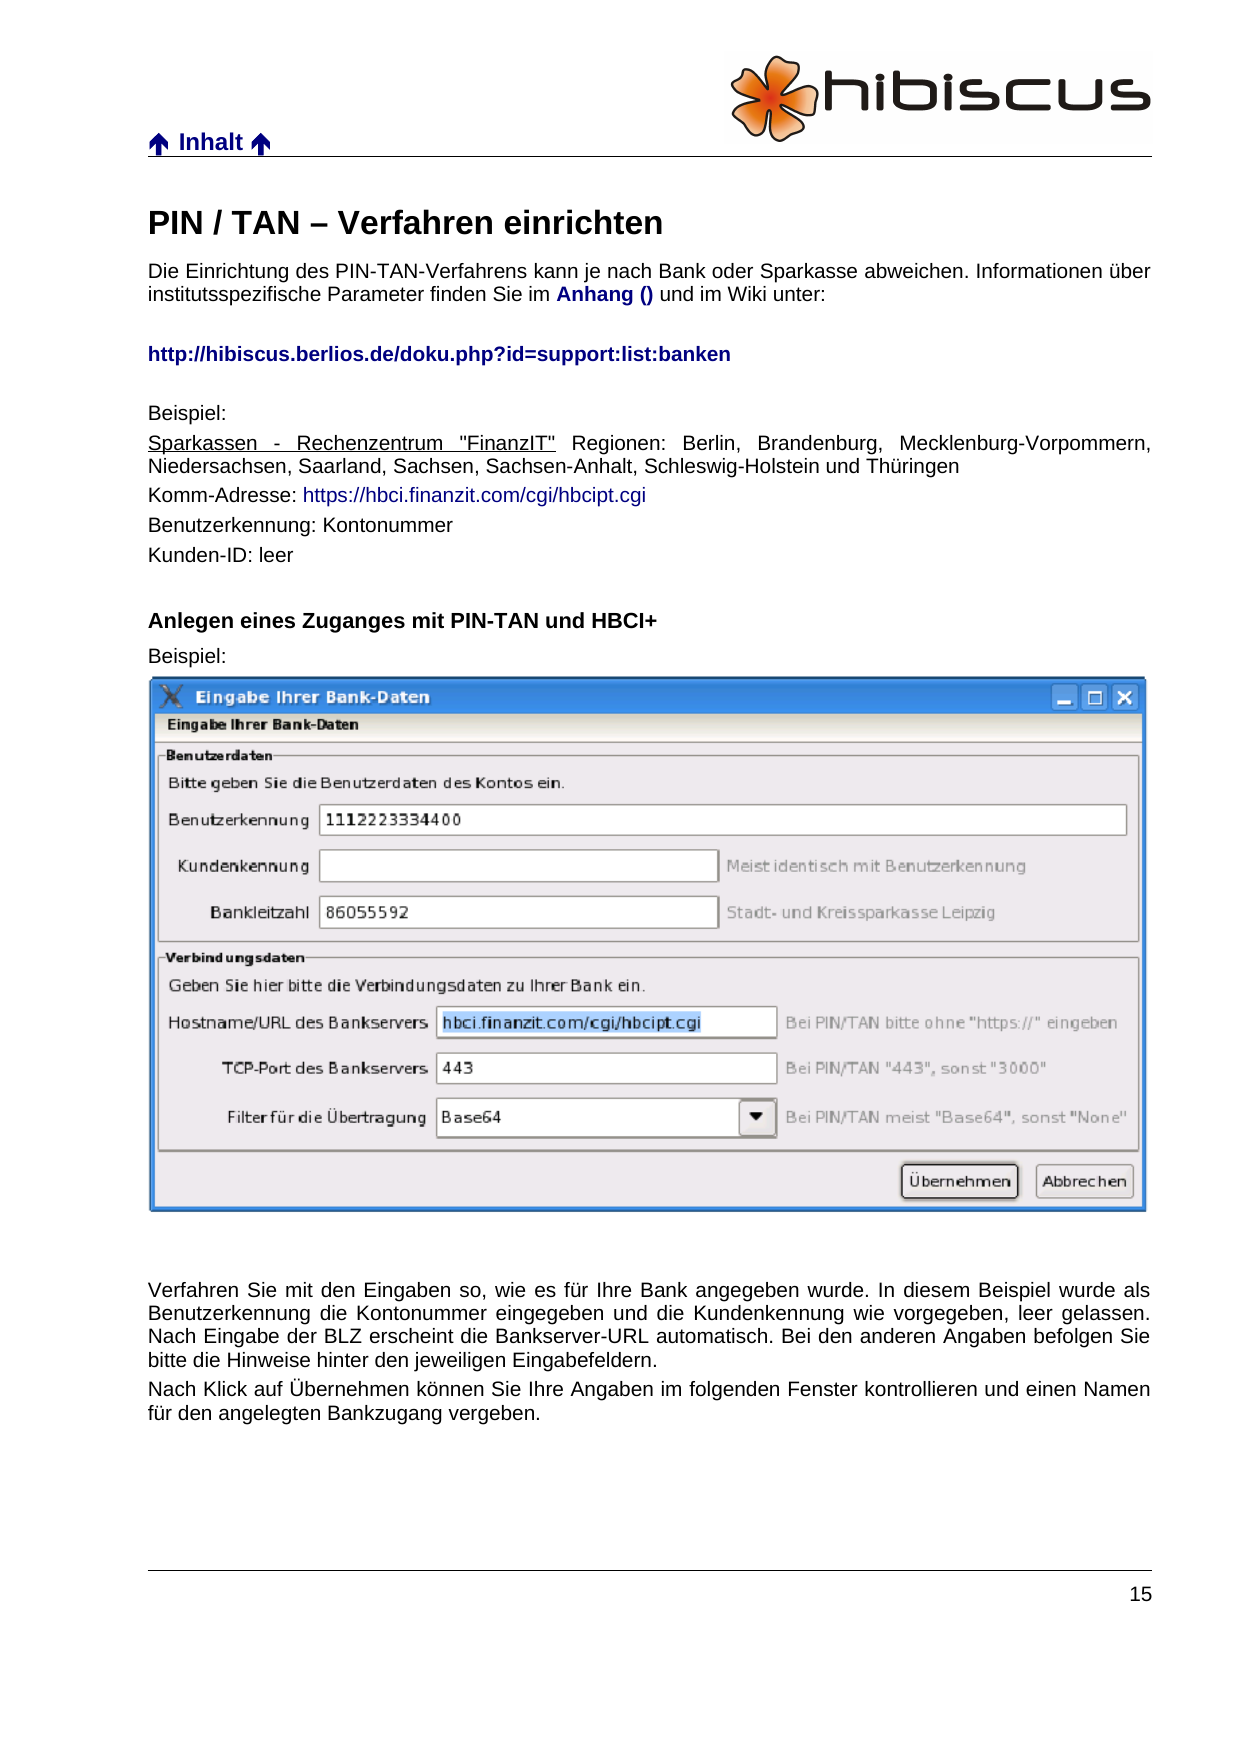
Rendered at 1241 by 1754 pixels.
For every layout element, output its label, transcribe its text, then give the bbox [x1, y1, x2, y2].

text Kunden-ID: leer [148, 543, 1152, 567]
picture [723, 51, 1153, 144]
text Verfahren Sie mit den Eingaben so, wie es für Ihre Bank angegeben wurde. In diesem Beispiel wurde als Benutzerkennung die Kontonummer eingegeben und die Kundenkennung wie vorgegeben, leer gelassen. Nach Eingabe der BLZ erscheint die Bankserver-URL automatisch. Bei den anderen Angaben befolgen Sie bitte die Hinweise hinter den jeweiligen Eingabefeldern. [148, 1279, 1152, 1372]
text Beispiel: [148, 401, 1152, 425]
text Benutzerkennung: Kontonummer [148, 514, 1152, 537]
text Die Einrichtung des PIN-TAN-Verfahrens kann je nach Bank oder Sparkasse abweichen. Informationen über institutsspezifische Parameter finden Sie im Anhang () und im Wiki unter: [148, 259, 1152, 306]
subtitle PIN / TAN – Verfahren einrichten [148, 204, 1152, 242]
subtitle Anlegen eines Zuganges mit PIN-TAN und HBCI+ [148, 609, 1152, 633]
text Beispiel: [148, 645, 1152, 668]
text Nach Klick auf Übernehmen können Sie Ihre Angaben im folgenden Fenster kontrollieren und einen Namen für den angelegten Bankzugang vergeben. [148, 1378, 1152, 1424]
text http://hibiscus.berlios.de/doku.php?id=support:list:banken [148, 342, 1152, 365]
text Sparkassen - Rechenzentrum "FinanzIT" Regionen: Berlin, Brandenburg, Mecklenburg-Vorpommern, Niedersachsen, Saarland, Sachsen, Sachsen-Anhalt, Schleswig-Holstein und Thüringen [148, 431, 1152, 478]
picture [147, 674, 1153, 1220]
text Komm-Adresse: https://hbci.finanzit.com/cgi/hbcipt.cgi [148, 484, 1152, 507]
